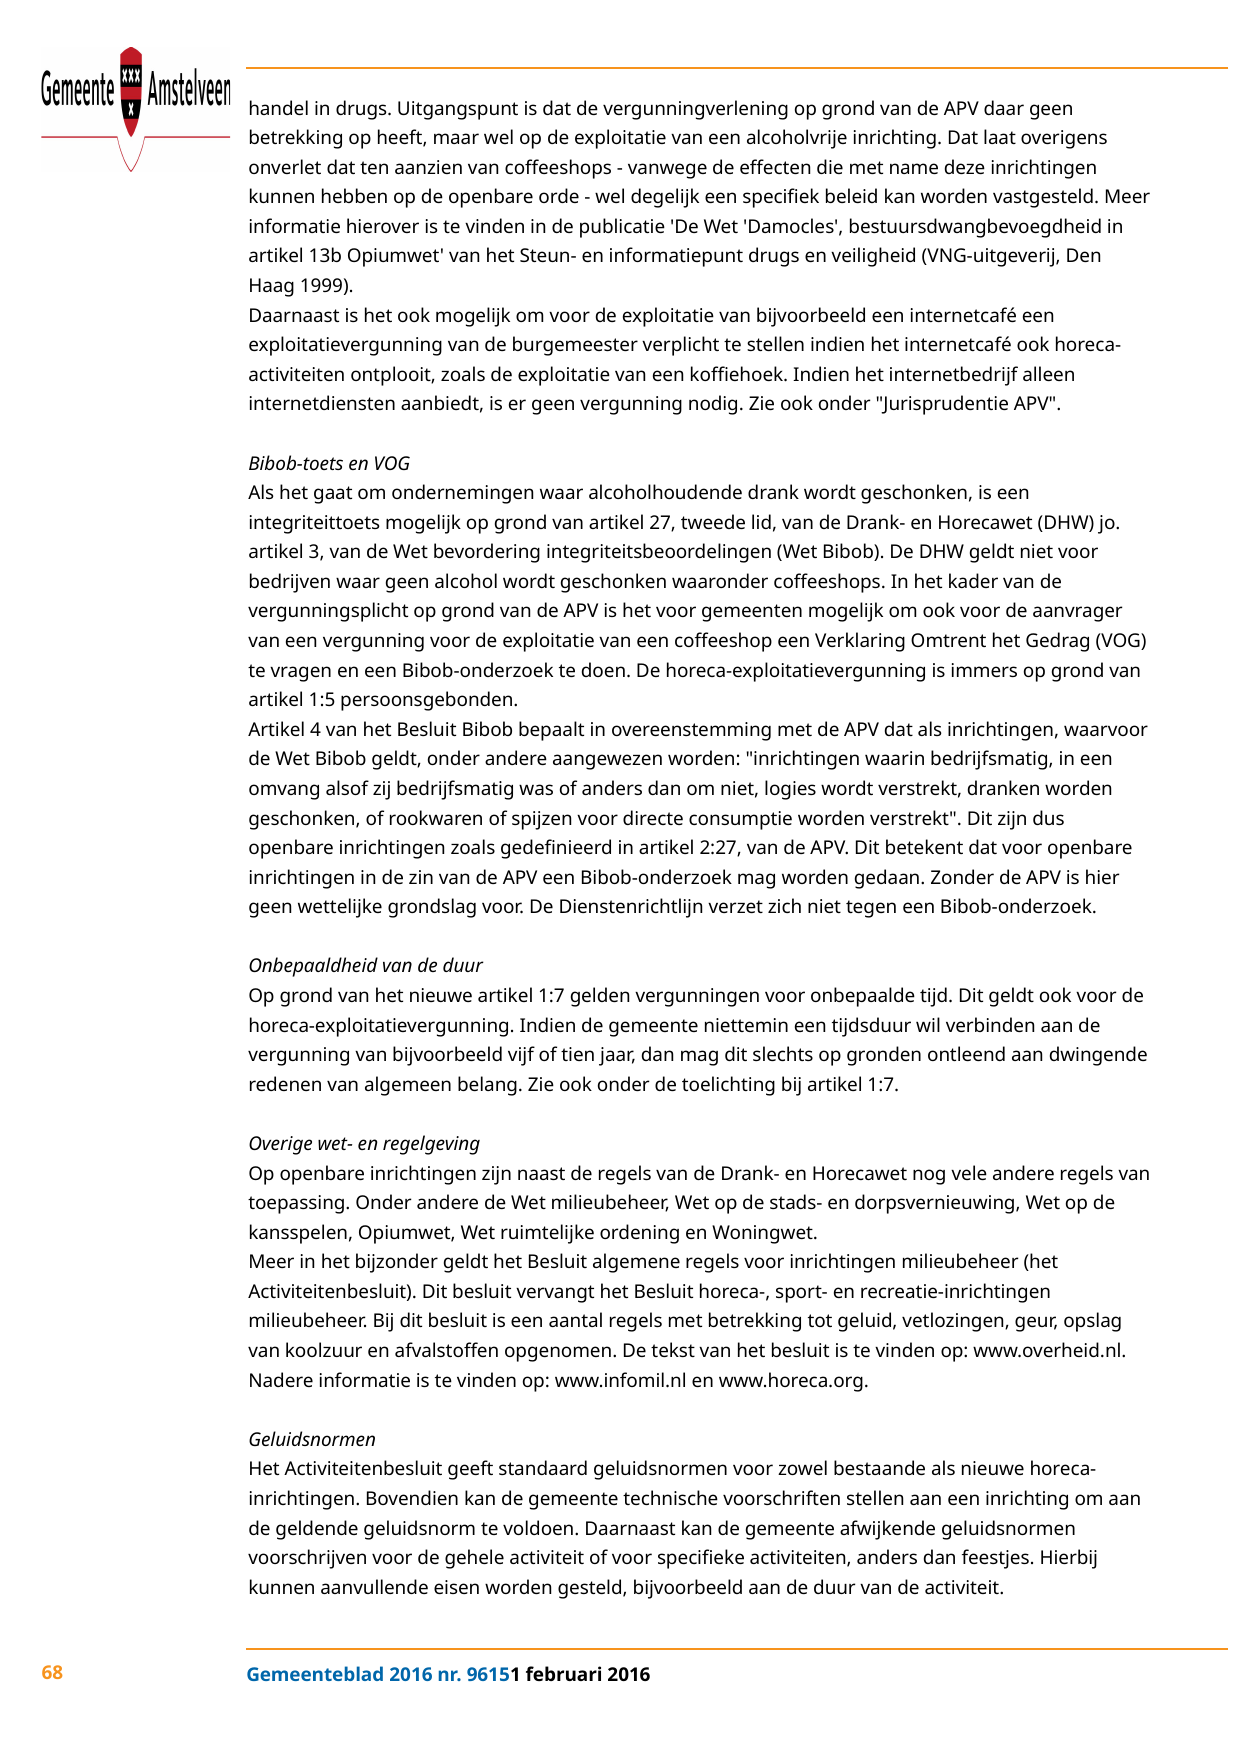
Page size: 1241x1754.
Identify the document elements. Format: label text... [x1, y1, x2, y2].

text Als het gaat om ondernemingen waar alcoholhoudende drank wordt geschonken, is een integriteittoets mogelijk op grond van artikel 27, tweede lid, van de Drank- en Horecawet (DHW) jo. artikel 3, van de Wet bevordering integriteitsbeoordelingen (Wet Bibob). De DHW geldt niet voor bedrijven waar geen alcohol wordt geschonken waaronder coffeeshops. In het kader van de vergunningsplicht op grond van de APV is het voor gemeenten mogelijk om ook voor de aanvrager van een vergunning voor de exploitatie van een coffeeshop een Verklaring Omtrent het Gedrag (VOG) te vragen en een Bibob-onderzoek te doen. De horeca-exploitatievergunning is immers op grond van artikel 1:5 persoonsgebonden. [248, 479, 1152, 712]
text Daarnaast is het ook mogelijk om voor de exploitatie van bijvoorbeeld een internetcafé een exploitatievergunning van de burgemeester verplicht te stellen indien het internetcafé ook horeca-activiteiten ontplooit, zoals de exploitatie van een koffiehoek. Indien het internetbedrijf alleen internetdiensten aanbiedt, is er geen vergunning nodig. Zie ook onder "Jurisprudentie APV". [248, 302, 1152, 416]
text Artikel 4 van het Besluit Bibob bepaalt in overeenstemming met de APV dat als inrichtingen, waarvoor de Wet Bibob geldt, onder andere aangewezen worden: "inrichtingen waarin bedrijfsmatig, in een omvang alsof zij bedrijfsmatig was of anders dan om niet, logies wordt verstrekt, dranken worden geschonken, of rookwaren of spijzen voor directe consumptie worden verstrekt". Dit zijn dus openbare inrichtingen zoals gedefinieerd in artikel 2:27, van de APV. Dit betekent dat voor openbare inrichtingen in de zin van de APV een Bibob-onderzoek mag worden gedaan. Zonder de APV is hier geen wettelijke grondslag voor. De Dienstenrichtlijn verzet zich niet tegen een Bibob-onderzoek. [248, 716, 1152, 919]
text Op openbare inrichtingen zijn naast de regels van de Drank- en Horecawet nog vele andere regels van toepassing. Onder andere de Wet milieubeheer, Wet op de stads- en dorpsvernieuwing, Wet op de kansspelen, Opiumwet, Wet ruimtelijke ordening en Woningwet. [248, 1160, 1152, 1245]
text Het Activiteitenbesluit geeft standaard geluidsnormen voor zowel bestaande als nieuwe horeca-inrichtingen. Bovendien kan de gemeente technische voorschriften stellen aan een inrichting om aan de geldende geluidsnorm te voldoen. Daarnaast kan de gemeente afwijkende geluidsnormen voorschrijven voor de gehele activiteit of voor specifieke activiteiten, anders dan feestjes. Hierbij kunnen aanvullende eisen worden gesteld, bijvoorbeeld aan de duur van de activiteit. [248, 1456, 1152, 1600]
text Bibob-toets en VOG [248, 450, 1152, 476]
text Op grond van het nieuwe artikel 1:7 gelden vergunningen voor onbepaalde tijd. Dit geldt ook voor de horeca-exploitatievergunning. Indien de gemeente niettemin een tijdsduur wil verbinden aan de vergunning van bijvoorbeeld vijf of tien jaar, dan mag dit slechts op gronden ontleend aan dwingende redenen van algemeen belang. Zie ook onder de toelichting bij artikel 1:7. [248, 982, 1152, 1097]
text Geluidsnormen [248, 1426, 1152, 1452]
text Overige wet- en regelgeving [248, 1130, 1152, 1156]
text Onbepaaldheid van de duur [248, 953, 1152, 978]
picture [41, 47, 231, 172]
text Meer in het bijzonder geldt het Besluit algemene regels voor inrichtingen milieubeheer (het Activiteitenbesluit). Dit besluit vervangt het Besluit horeca-, sport- en recreatie-inrichtingen milieubeheer. Bij dit besluit is een aantal regels met betrekking tot geluid, vetlozingen, geur, opslag van koolzuur en afvalstoffen opgenomen. De tekst van het besluit is te vinden op: www.overheid.nl. Nadere informatie is te vinden op: www.infomil.nl en www.horeca.org. [248, 1248, 1152, 1393]
text handel in drugs. Uitgangspunt is dat de vergunningverlening op grond van de APV daar geen betrekking op heeft, maar wel op de exploitatie van een alcoholvrije inrichting. Dat laat overigens onverlet dat ten aanzien van coffeeshops - vanwege de effecten die met name deze inrichtingen kunnen hebben op de openbare orde - wel degelijk een specifiek beleid kan worden vastgesteld. Meer informatie hierover is te vinden in de publicatie 'De Wet 'Damocles', bestuursdwangbevoegdheid in artikel 13b Opiumwet' van het Steun- en informatiepunt drugs en veiligheid (VNG-uitgeverij, Den Haag 1999). [248, 95, 1152, 298]
